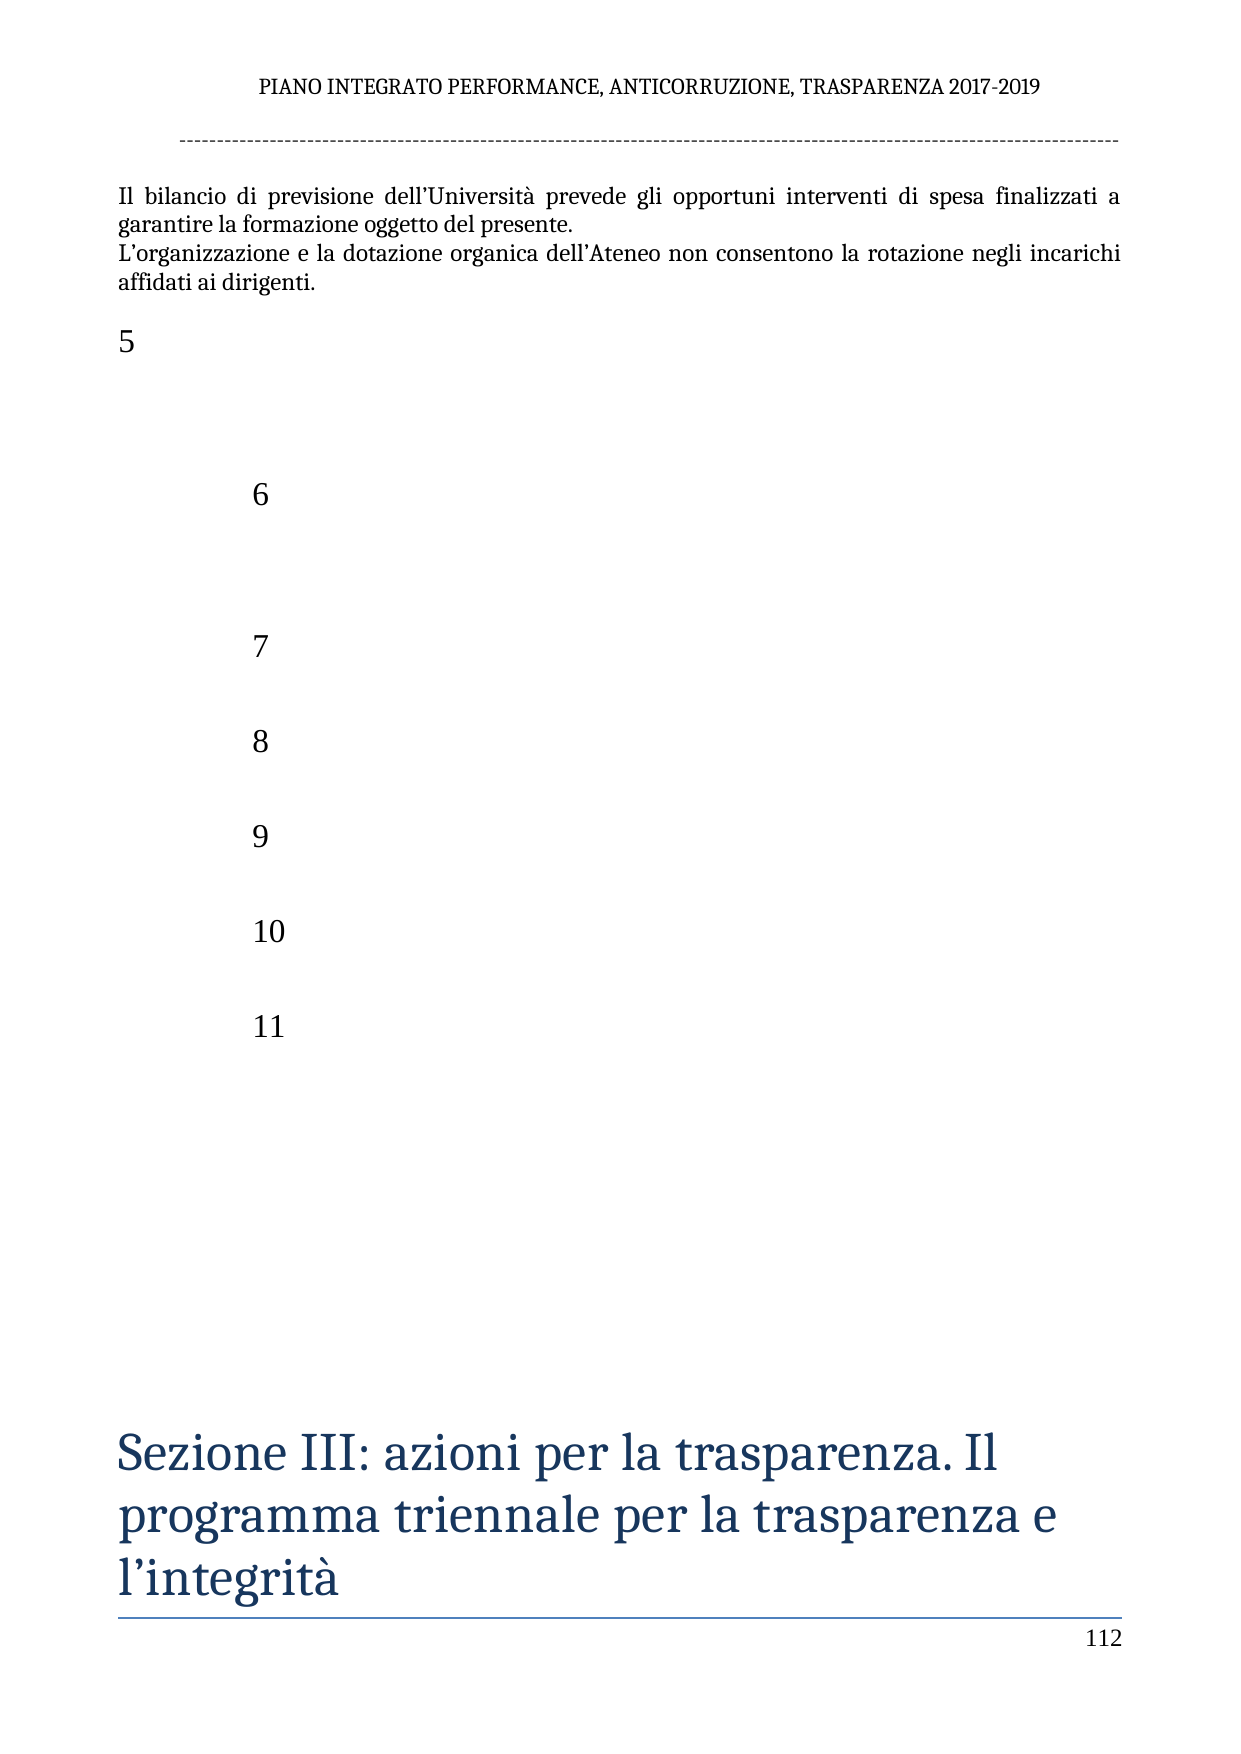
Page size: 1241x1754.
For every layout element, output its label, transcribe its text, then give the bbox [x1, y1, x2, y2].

text Il bilancio di previsione dell’Università prevede gli opportuni interventi di spesa finalizzati a garantire la formazione oggetto del presente. [118, 182, 1122, 239]
text L’organizzazione e la dotazione organica dell’Ateneo non consentono la rotazione negli incarichi affidati ai dirigenti. [118, 239, 1122, 297]
text Sezione III: azioni per la trasparenza. Il programma triennale per la trasparenza e l’integrità [118, 1422, 1122, 1617]
